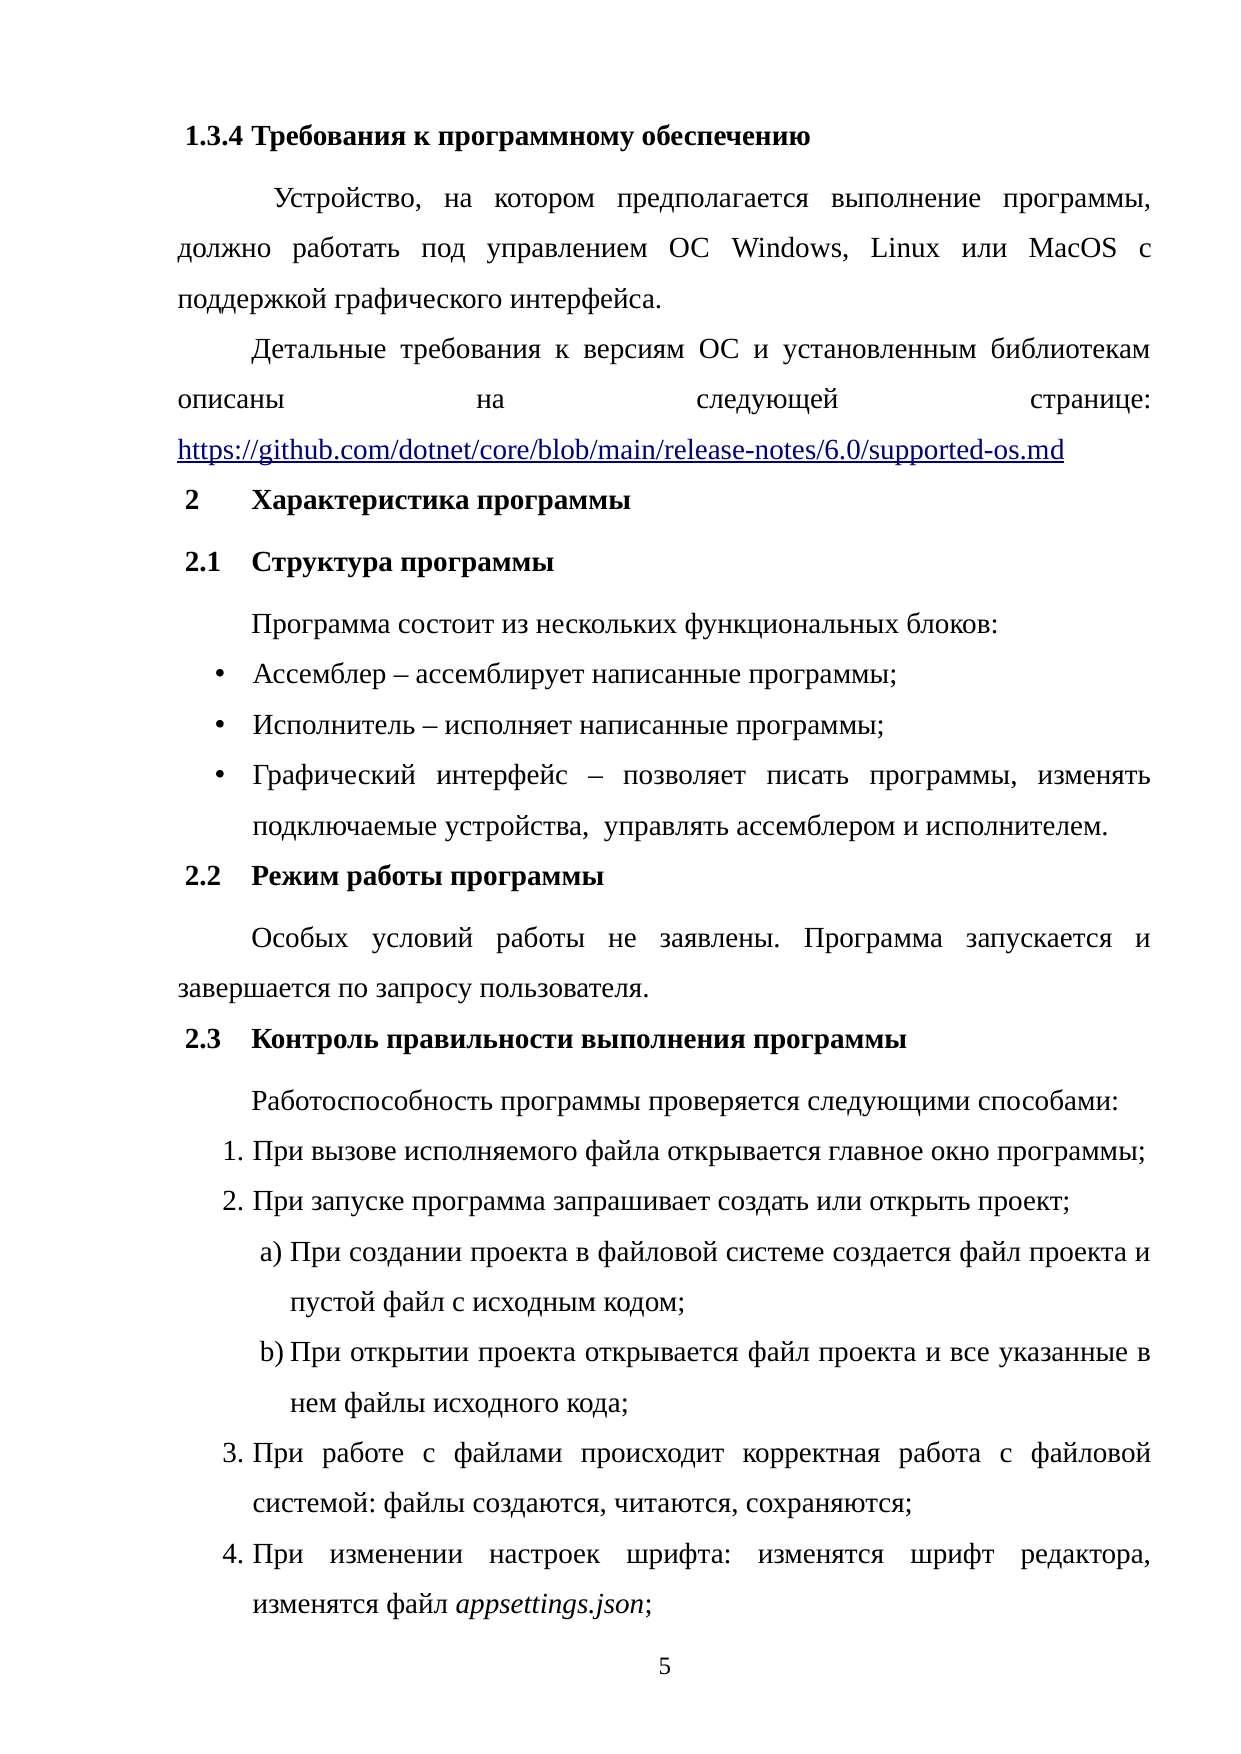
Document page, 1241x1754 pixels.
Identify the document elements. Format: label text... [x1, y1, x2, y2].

list При работе с файлами происходит корректная работа с файловой системой: файлы создаются, читаются, сохраняются; [215, 1435, 1152, 1519]
text Устройство, на котором предполагается выполнение программы, должно работать под управлением ОС Windows, Linux или MacOS с поддержкой графического интерфейса. [177, 180, 1152, 314]
subtitle Требования к программному обеспечению [177, 118, 1152, 152]
subtitle Режим работы программы [177, 858, 1152, 892]
subtitle Контроль правильности выполнения программы [177, 1021, 1152, 1054]
subtitle Структура программы [177, 544, 1152, 578]
list При открытии проекта открывается файл проекта и все указанные в нем файлы исходного кода; [252, 1334, 1152, 1418]
text Детальные требования к версиям ОС и установленным библиотекам описаны на следующей странице: https://github.com/dotnet/core/blob/main/release-notes/6.0/supported-os.md [177, 331, 1152, 465]
list При вызове исполняемого файла открывается главное окно программы; [215, 1133, 1152, 1167]
list При изменении настроек шрифта: изменятся шрифт редактора, изменятся файл appsettings.json; [215, 1536, 1152, 1619]
subtitle Характеристика программы [177, 482, 1152, 516]
list Исполнитель – исполняет написанные программы; [215, 707, 1152, 741]
list При создании проекта в файловой системе создается файл проекта и пустой файл с исходным кодом; [252, 1234, 1152, 1318]
list Графический интерфейс – позволяет писать программы, изменять подключаемые устройства, управлять ассемблером и исполнителем. [215, 757, 1152, 841]
list При запуске программа запрашивает создать или открыть проект; [215, 1183, 1152, 1217]
text Программа состоит из нескольких функциональных блоков: [177, 606, 1152, 640]
text Работоспособность программы проверяется следующими способами: [177, 1083, 1152, 1116]
list Ассемблер – ассемблирует написанные программы; [215, 657, 1152, 690]
text Особых условий работы не заявлены. Программа запускается и завершается по запросу пользователя. [177, 920, 1152, 1004]
